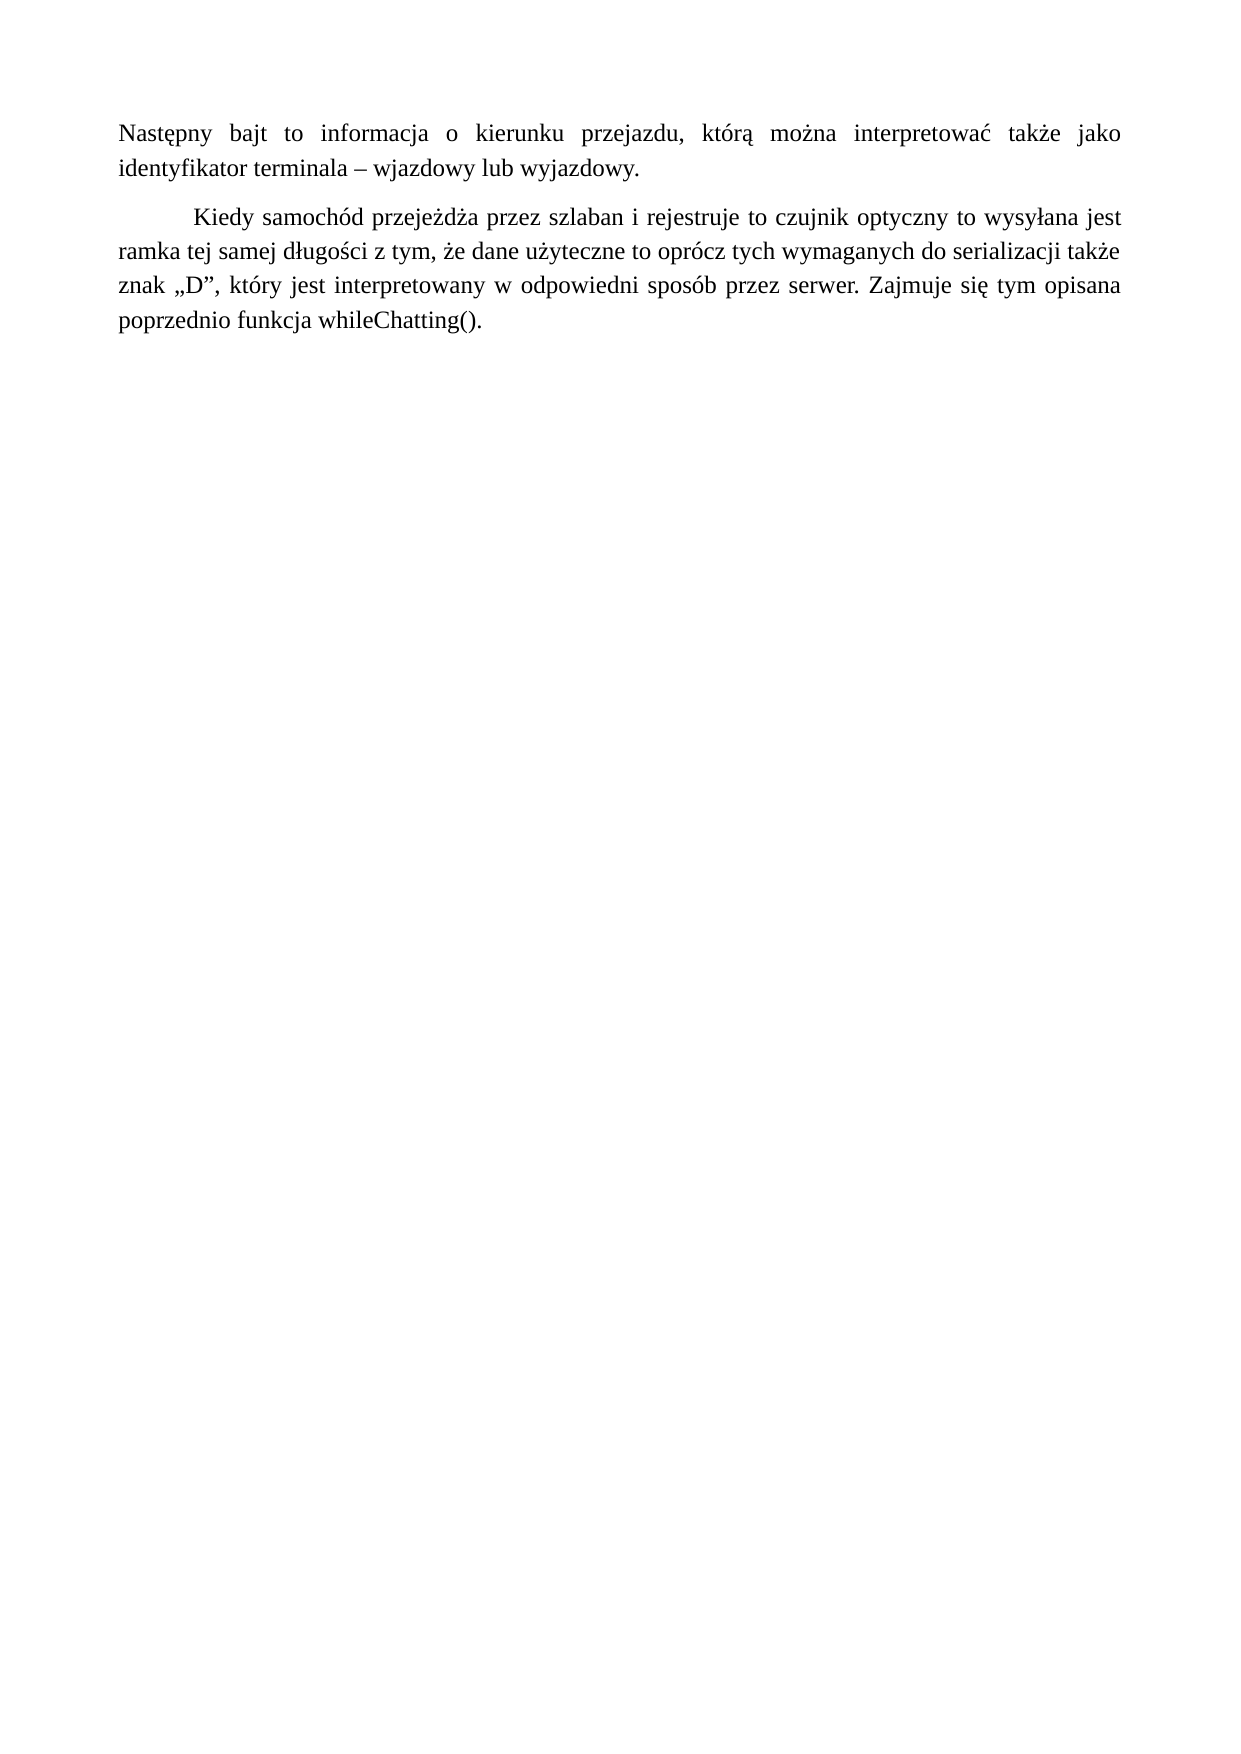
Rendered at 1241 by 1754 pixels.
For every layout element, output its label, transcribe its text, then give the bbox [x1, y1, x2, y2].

text Następny bajt to informacja o kierunku przejazdu, którą można interpretować także jako identyfikator terminala – wjazdowy lub wyjazdowy. [118, 118, 1122, 181]
text Kiedy samochód przejeżdża przez szlaban i rejestruje to czujnik optyczny to wysyłana jest ramka tej samej długości z tym, że dane użyteczne to oprócz tych wymaganych do serializacji także znak „D”, który jest interpretowany w odpowiedni sposób przez serwer. Zajmuje się tym opisana poprzednio funkcja whileChatting(). [118, 202, 1122, 334]
